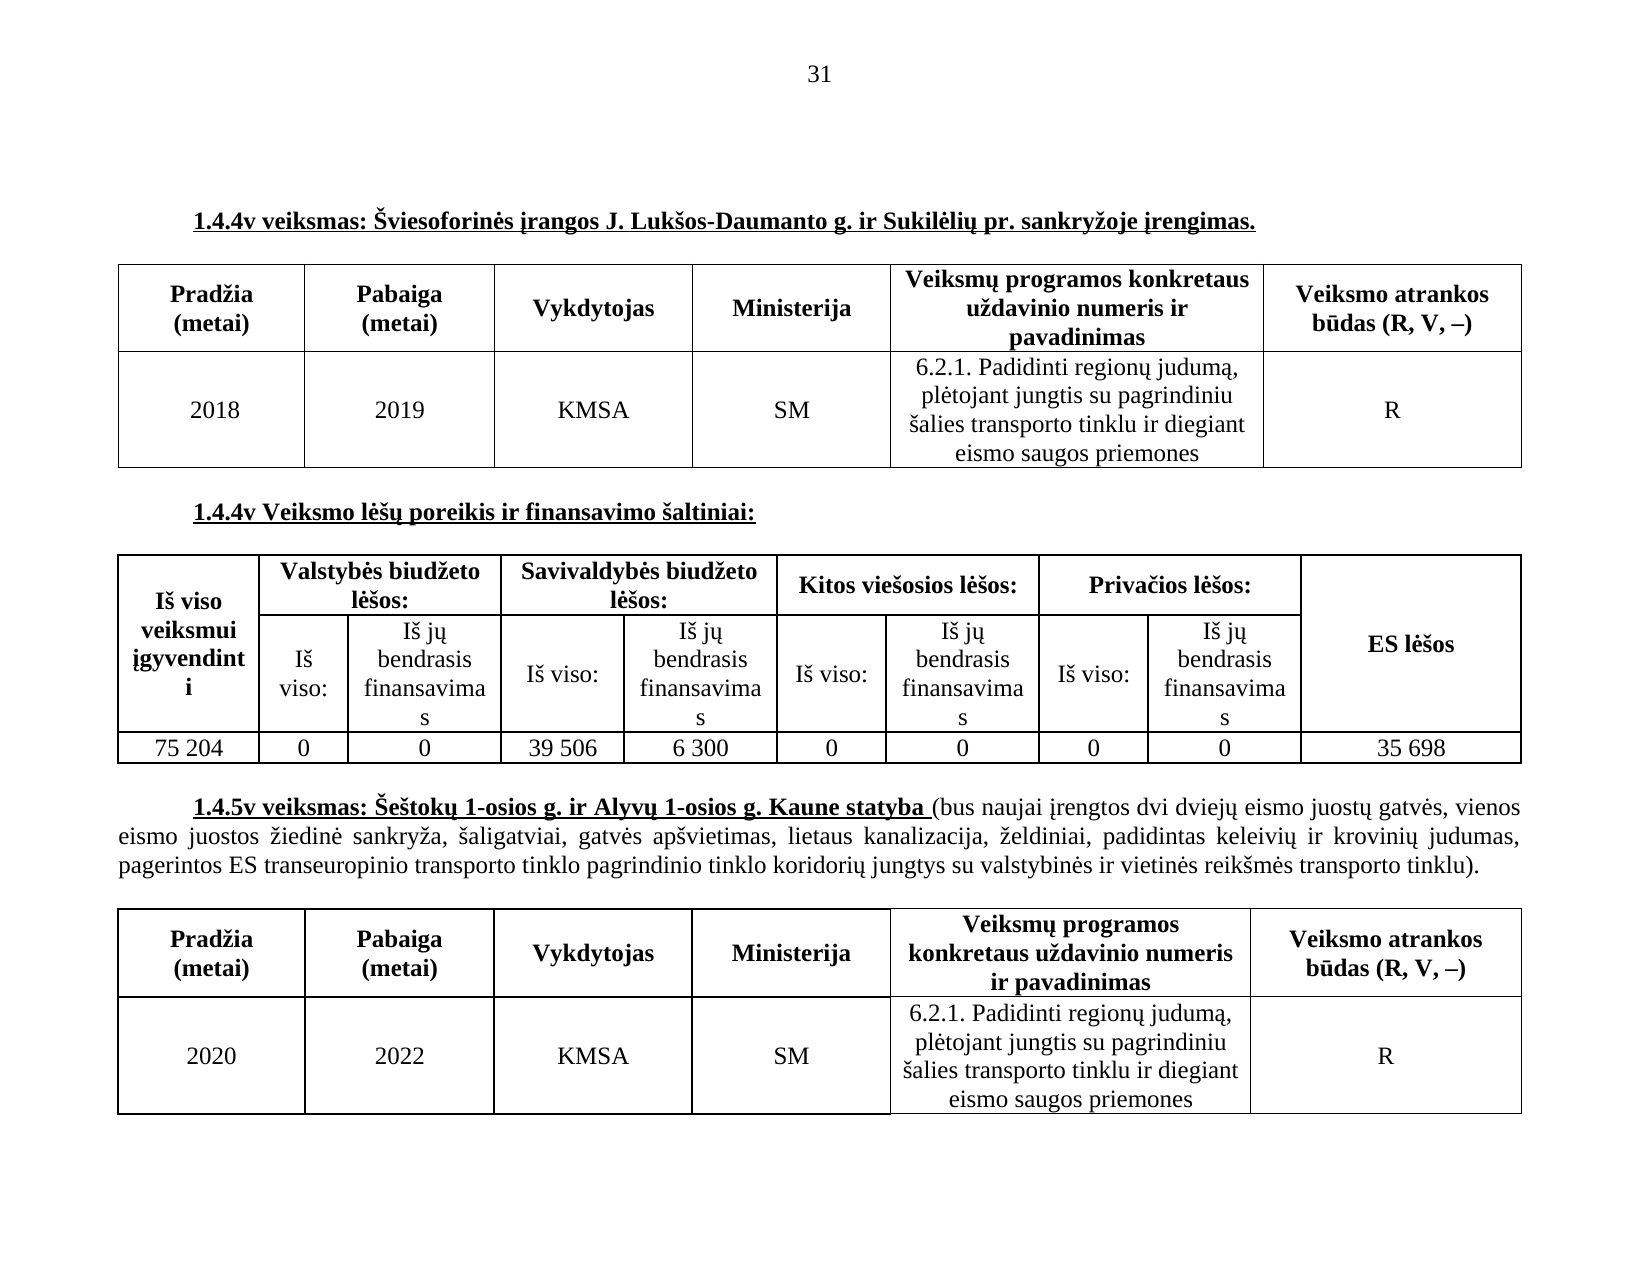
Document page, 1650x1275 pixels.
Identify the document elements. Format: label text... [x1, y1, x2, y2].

table_cell 2020 [119, 998, 304, 1113]
table_header Pabaiga (metai) [305, 265, 494, 351]
table_cell Iš jų bendrasis finansavimas [887, 616, 1038, 731]
table_cell 2018 [119, 352, 304, 467]
table_cell 6.2.1. Padidinti regionų judumą, plėtojant jungtis su pagrindiniu šalies transporto tinklu ir diegiant eismo saugos priemones [891, 997, 1250, 1113]
text 1.4.4v Veiksmo lėšų poreikis ir finansavimo šaltiniai: [118, 497, 1521, 525]
table_cell 35 698 [1302, 733, 1520, 762]
table_cell Iš viso: [1040, 616, 1147, 731]
table_cell KMSA [495, 352, 692, 467]
table_cell KMSA [495, 998, 691, 1113]
table_cell 0 [887, 733, 1038, 762]
table_cell 0 [349, 733, 500, 762]
table_header Vykdytojas [495, 910, 691, 996]
table_cell Iš viso: [778, 616, 885, 731]
table_cell R [1251, 997, 1521, 1113]
table_cell 0 [778, 733, 885, 762]
table_cell Iš jų bendrasis finansavimas [625, 616, 776, 731]
table_cell 2022 [306, 998, 493, 1113]
table_cell SM [693, 352, 890, 467]
table_cell 6.2.1. Padidinti regionų judumą, plėtojant jungtis su pagrindiniu šalies transporto tinklu ir diegiant eismo saugos priemones [891, 352, 1263, 467]
table_header Ministerija [693, 265, 890, 351]
table_cell Iš viso: [260, 616, 347, 731]
table_header Valstybės biudžeto lėšos: [260, 556, 500, 614]
table_header Pabaiga (metai) [306, 910, 493, 996]
table_header Veiksmų programos konkretaus uždavinio numeris ir pavadinimas [891, 909, 1250, 996]
table_cell Iš jų bendrasis finansavimas [349, 616, 500, 731]
text 1.4.5v veiksmas: Šeštokų 1-osios g. ir Alyvų 1-osios g. Kaune statyba (bus naujai įrengtos dvi dviejų eismo juostų gatvės, vienos eismo juostos žiedinė sankryža, šaligatviai, gatvės apšvietimas, lietaus kanalizacija, želdiniai, padidintas keleivių ir krovinių judumas, pagerintos ES transeuropinio transporto tinklo pagrindinio tinklo koridorių jungtys su valstybinės ir vietinės reikšmės transporto tinklu). [118, 792, 1521, 879]
table_header Veiksmų programos konkretaus uždavinio numeris ir pavadinimas [891, 265, 1263, 351]
table_cell Iš viso: [502, 616, 623, 731]
table_cell 6 300 [625, 733, 776, 762]
table_cell 39 506 [502, 733, 623, 762]
table_cell Iš jų bendrasis finansavimas [1149, 616, 1300, 731]
table_header Pradžia (metai) [119, 265, 304, 351]
table_cell 0 [1040, 733, 1147, 762]
table_header ES lėšos [1302, 556, 1520, 731]
table_cell R [1264, 352, 1521, 467]
table_header Savivaldybės biudžeto lėšos: [502, 556, 776, 614]
table_header Pradžia (metai) [119, 910, 304, 996]
table_header Privačios lėšos: [1040, 556, 1300, 614]
table_cell SM [693, 998, 890, 1113]
text 1.4.4v veiksmas: Šviesoforinės įrangos J. Lukšos-Daumanto g. ir Sukilėlių pr. sankryžoje įrengimas. [118, 206, 1521, 235]
table_cell 75 204 [119, 733, 258, 762]
table_cell 2019 [305, 352, 494, 467]
table_header Veiksmo atrankos būdas (R, V, –) [1264, 265, 1521, 351]
table_header Vykdytojas [495, 265, 692, 351]
table_header Kitos viešosios lėšos: [778, 556, 1038, 614]
table_header Ministerija [693, 910, 890, 996]
table_cell 0 [260, 733, 347, 762]
table_header Veiksmo atrankos būdas (R, V, –) [1251, 909, 1521, 996]
table_header Iš viso veiksmui įgyvendinti [119, 556, 258, 731]
table_cell 0 [1149, 733, 1300, 762]
